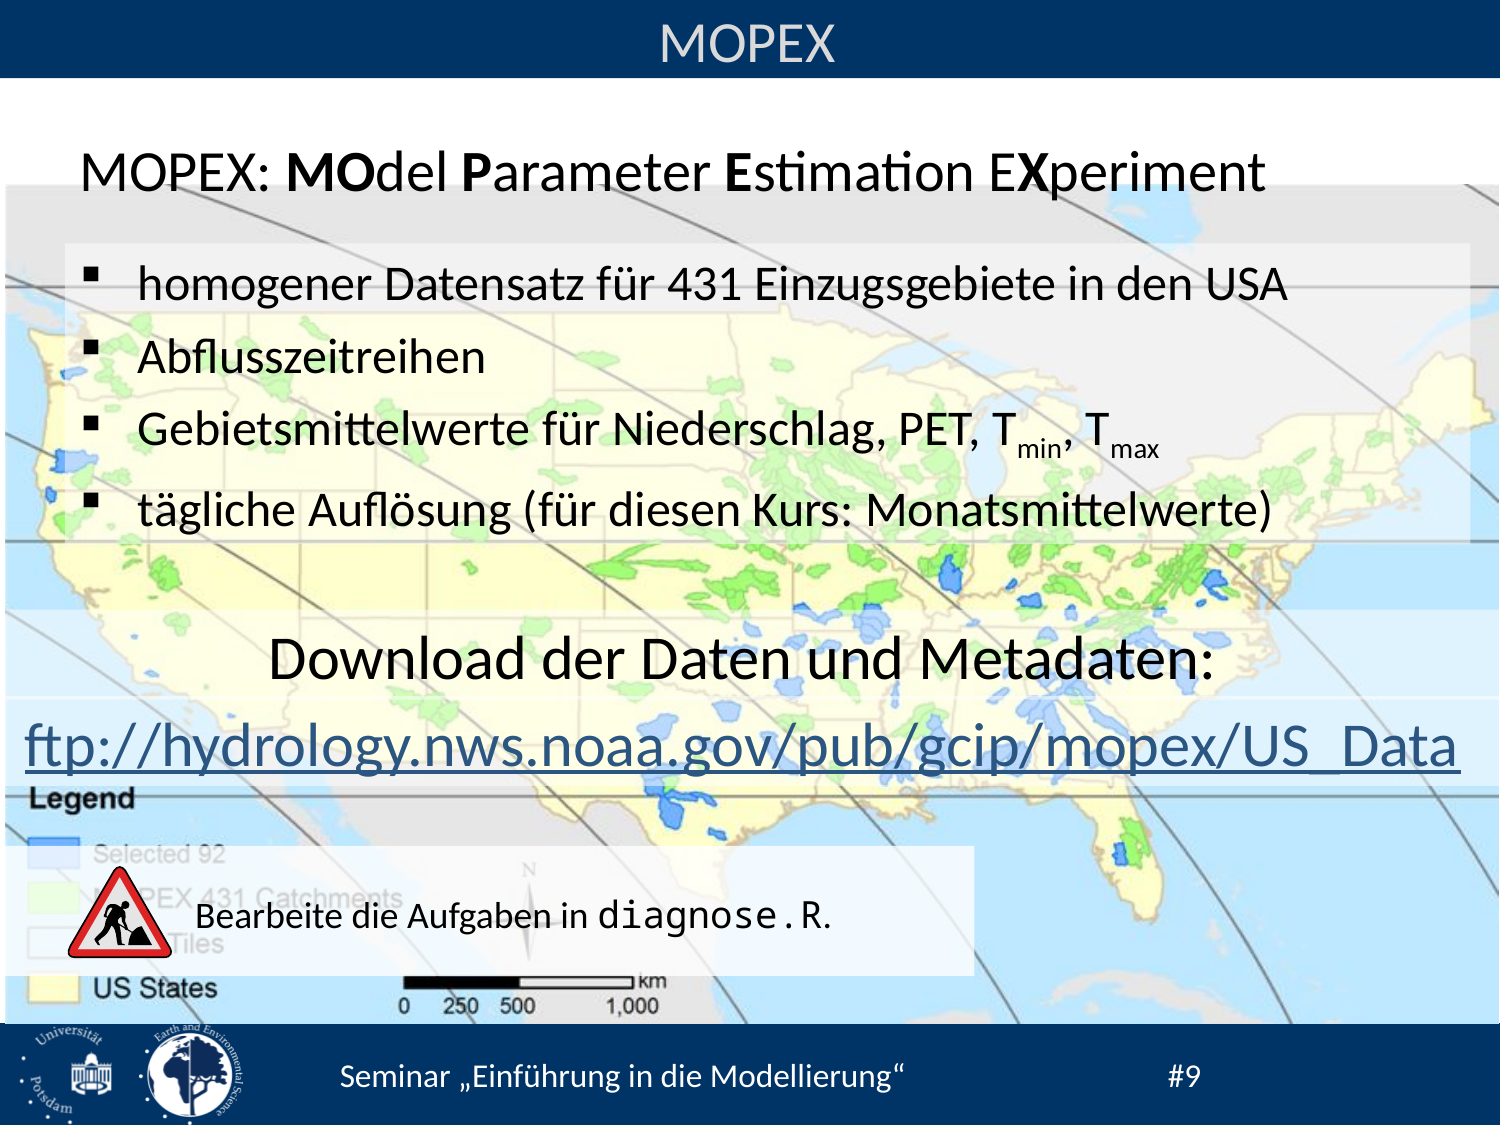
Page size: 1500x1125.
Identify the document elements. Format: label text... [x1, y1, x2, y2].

text_box MOPEX [0, 0, 1495, 75]
text_box [0, 845, 975, 976]
picture [5, 184, 1499, 609]
text_box Download der Daten und Metadaten: [0, 609, 1500, 700]
text_box ftp://hydrology.nws.noaa.gov/pub/gcip/mopex/US_Data [0, 700, 1500, 786]
text_box Bearbeite die Aufgaben in diagnose.R. [180, 883, 1471, 944]
text_box MOPEX: MOdel Parameter Estimation EXperiment [64, 125, 1412, 211]
picture [67, 866, 174, 961]
text_box homogener Datensatz für 431 Einzugsgebiete in den USA Abflusszeitreihen Gebietsmittelwerte für Niederschlag, PET, Tmin, Tmax tägliche Auflösung (für diesen Kurs: Monatsmittelwerte) [64, 243, 1471, 545]
picture [5, 786, 1499, 1125]
